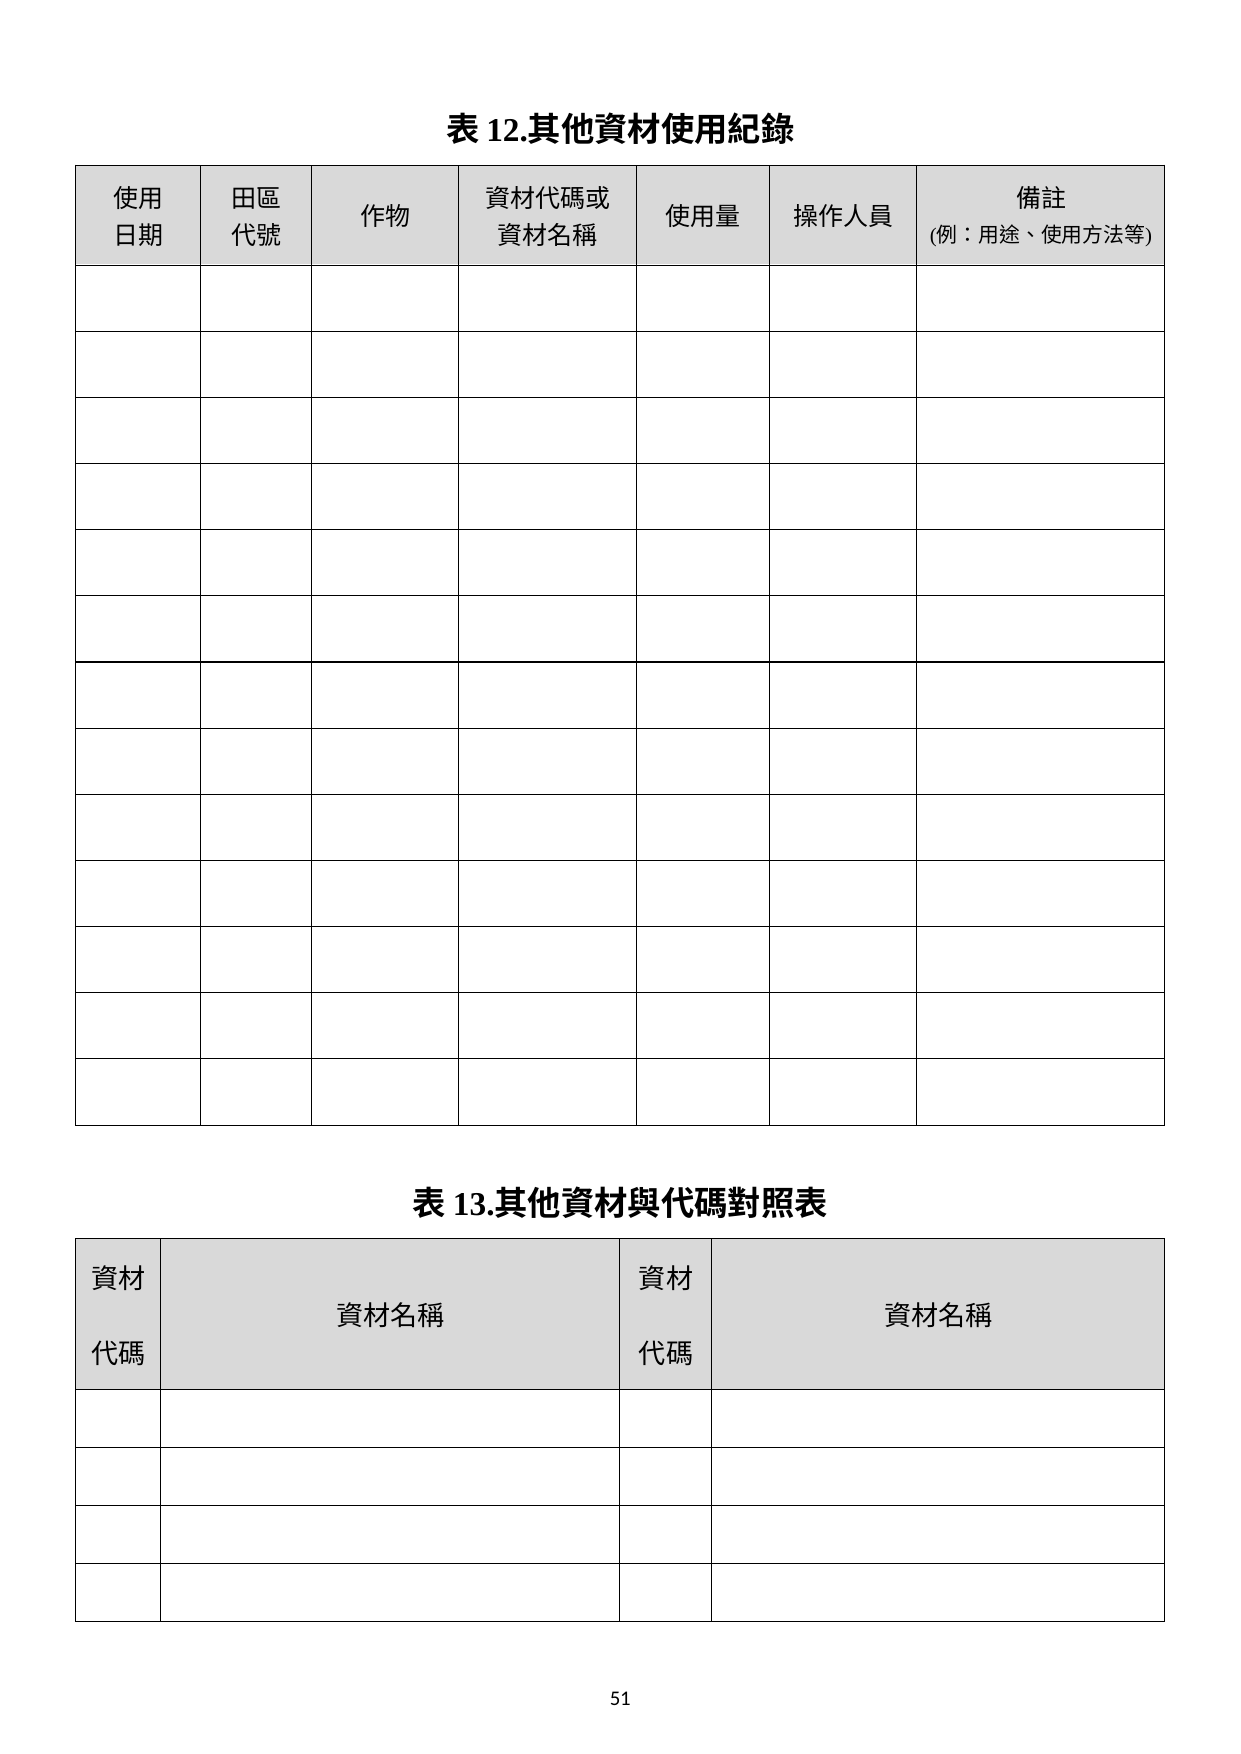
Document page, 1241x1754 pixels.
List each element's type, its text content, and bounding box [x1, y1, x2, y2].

table_cell [76, 663, 200, 728]
table_header 作物 [312, 166, 458, 264]
table_cell [712, 1448, 1164, 1505]
table_cell [770, 663, 916, 728]
table_cell [770, 729, 916, 794]
table_cell [712, 1506, 1164, 1563]
table_cell [637, 530, 769, 595]
table_cell [770, 993, 916, 1058]
table_cell [770, 464, 916, 529]
table_cell [620, 1390, 711, 1447]
table_header 資材名稱 [161, 1239, 619, 1389]
table_cell [201, 530, 311, 595]
table_cell [917, 398, 1164, 463]
table_cell [917, 663, 1164, 728]
table_cell [76, 530, 200, 595]
table_cell [917, 795, 1164, 860]
table_cell [459, 927, 636, 992]
table_cell [201, 398, 311, 463]
table_cell [637, 332, 769, 397]
table_cell [459, 795, 636, 860]
table_cell [459, 596, 636, 661]
table_cell [917, 993, 1164, 1058]
table_cell [201, 861, 311, 926]
table_cell [312, 663, 458, 728]
table_cell [712, 1564, 1164, 1621]
table_cell [312, 596, 458, 661]
table_cell [312, 530, 458, 595]
table_header 資材代碼或 資材名稱 [459, 166, 636, 264]
table_cell [459, 332, 636, 397]
subtitle 表12.其他資材使用紀錄 [75, 89, 1165, 164]
table_cell [917, 530, 1164, 595]
table_cell [76, 861, 200, 926]
table_header 資材名稱 [712, 1239, 1164, 1389]
table_cell [459, 464, 636, 529]
table_cell [161, 1390, 619, 1447]
table_cell [201, 729, 311, 794]
table_cell [76, 266, 200, 331]
table_cell [312, 1059, 458, 1124]
table_cell [637, 266, 769, 331]
table_cell [770, 927, 916, 992]
table_cell [76, 464, 200, 529]
table_cell [637, 795, 769, 860]
table_cell [770, 266, 916, 331]
table_cell [637, 927, 769, 992]
table_cell [620, 1506, 711, 1563]
table_cell [161, 1448, 619, 1505]
table_cell [770, 1059, 916, 1124]
table_cell [312, 861, 458, 926]
table_cell [770, 530, 916, 595]
table_cell [76, 596, 200, 661]
table_cell [637, 464, 769, 529]
table_cell [459, 1059, 636, 1124]
table_cell [201, 927, 311, 992]
table_cell [459, 663, 636, 728]
table_cell [770, 332, 916, 397]
table_cell [637, 729, 769, 794]
table_cell [770, 398, 916, 463]
table_cell [459, 398, 636, 463]
table_cell [637, 663, 769, 728]
table_cell [76, 398, 200, 463]
table_header 操作人員 [770, 166, 916, 264]
subtitle 表13.其他資材與代碼對照表 [75, 1163, 1165, 1238]
table_header 資材 代碼 [76, 1239, 160, 1389]
table_cell [312, 266, 458, 331]
table_header 資材 代碼 [620, 1239, 711, 1389]
table_cell [459, 729, 636, 794]
table_header 使用 日期 [76, 166, 200, 264]
table_cell [312, 464, 458, 529]
table_cell [637, 398, 769, 463]
table_cell [770, 795, 916, 860]
table_cell [917, 1059, 1164, 1124]
table_cell [712, 1390, 1164, 1447]
table_cell [201, 1059, 311, 1124]
table_cell [201, 332, 311, 397]
table_cell [917, 861, 1164, 926]
table_cell [637, 993, 769, 1058]
table_cell [201, 993, 311, 1058]
table_cell [201, 663, 311, 728]
table_cell [459, 993, 636, 1058]
table_cell [459, 266, 636, 331]
table_cell [76, 795, 200, 860]
table_cell [770, 596, 916, 661]
table_cell [76, 1564, 160, 1621]
table_cell [201, 596, 311, 661]
table_cell [917, 332, 1164, 397]
table_cell [76, 1506, 160, 1563]
table_header 使用量 [637, 166, 769, 264]
table_cell [76, 729, 200, 794]
table_cell [201, 266, 311, 331]
table_cell [620, 1448, 711, 1505]
table_cell [76, 1059, 200, 1124]
table_cell [770, 861, 916, 926]
table_cell [459, 861, 636, 926]
table_cell [161, 1564, 619, 1621]
table_cell [312, 398, 458, 463]
table_cell [76, 1448, 160, 1505]
table_cell [161, 1506, 619, 1563]
table_cell [76, 927, 200, 992]
table_cell [76, 1390, 160, 1447]
table_header 田區 代號 [201, 166, 311, 264]
table_cell [201, 795, 311, 860]
table_cell [917, 927, 1164, 992]
table_cell [312, 332, 458, 397]
table_header 備註 (例：用途、使用方法等) [917, 166, 1164, 264]
table_cell [76, 332, 200, 397]
table_cell [637, 861, 769, 926]
table_cell [917, 464, 1164, 529]
table_cell [917, 266, 1164, 331]
table_cell [459, 530, 636, 595]
table_cell [917, 729, 1164, 794]
table_cell [312, 795, 458, 860]
table_cell [312, 729, 458, 794]
table_cell [637, 596, 769, 661]
table_cell [637, 1059, 769, 1124]
table_cell [620, 1564, 711, 1621]
table_cell [312, 993, 458, 1058]
table_cell [312, 927, 458, 992]
table_cell [76, 993, 200, 1058]
table_cell [917, 596, 1164, 661]
table_cell [201, 464, 311, 529]
